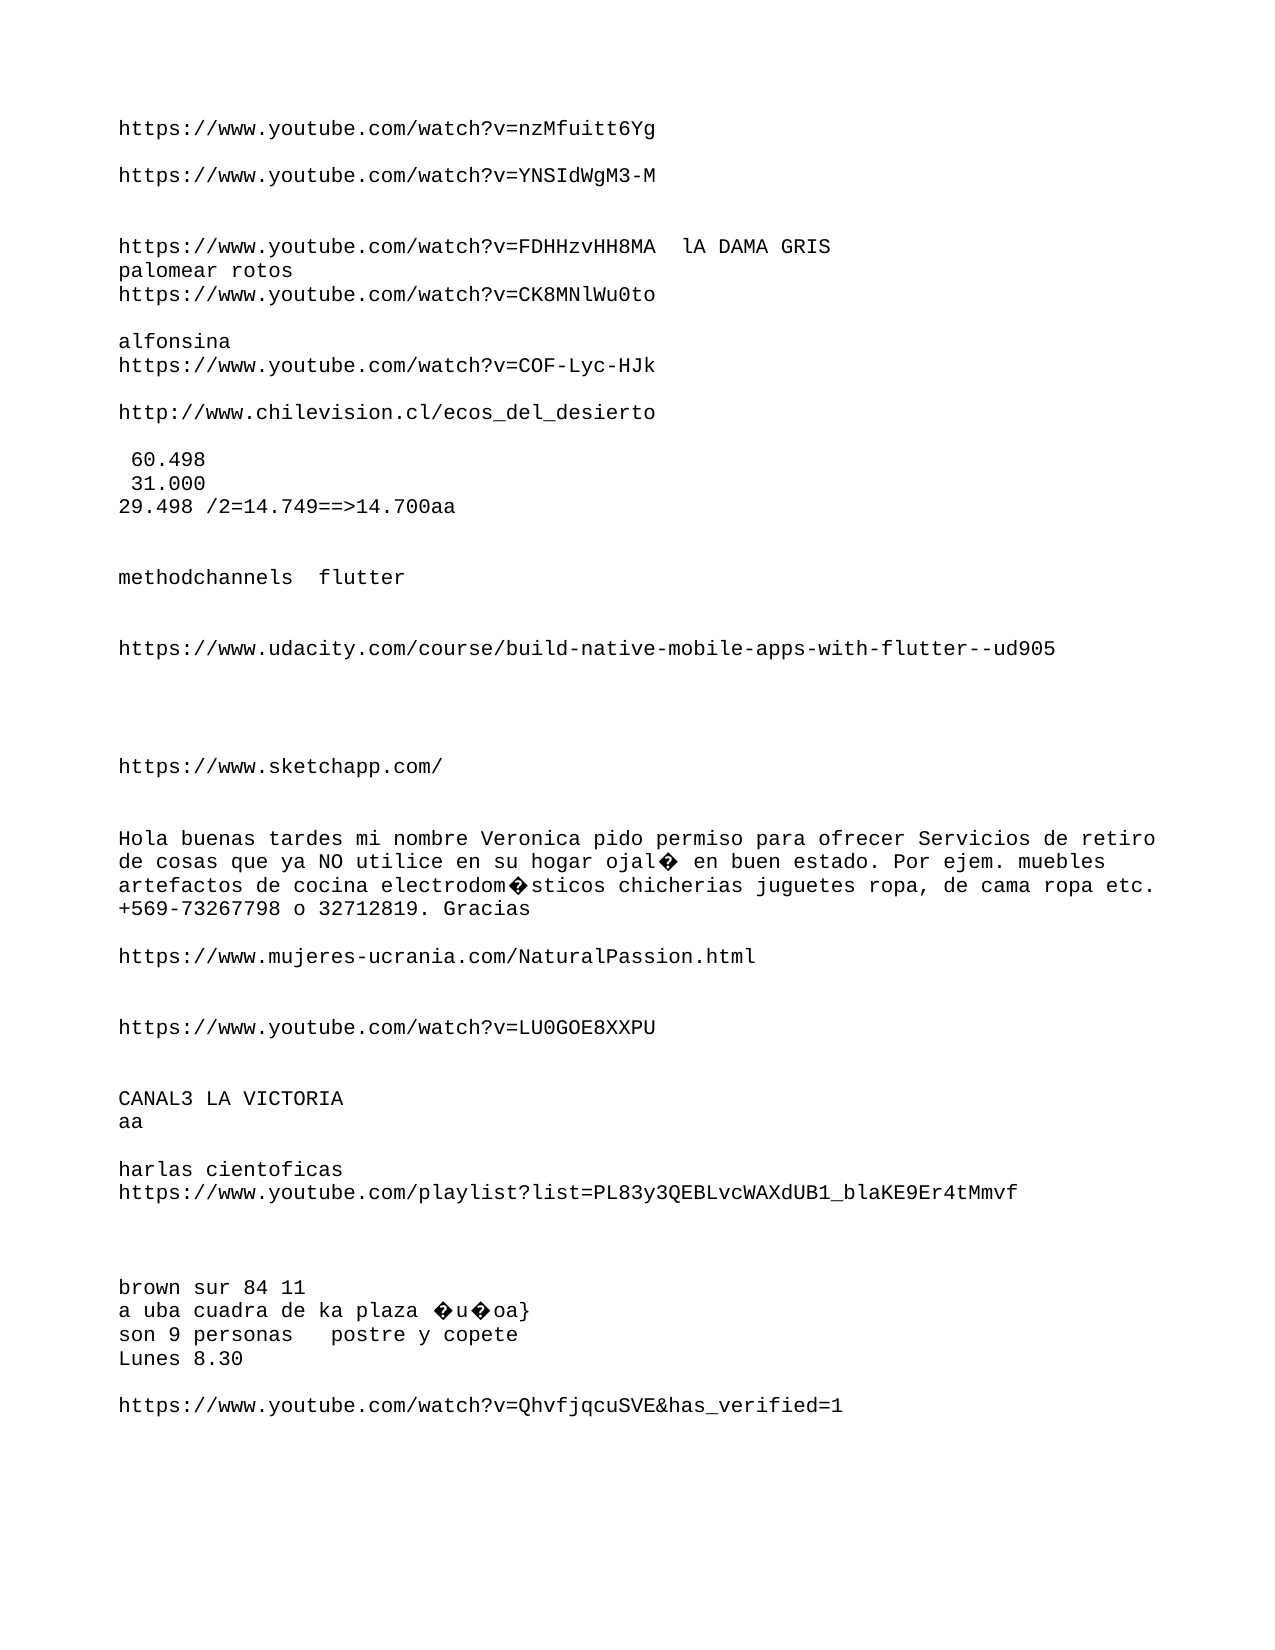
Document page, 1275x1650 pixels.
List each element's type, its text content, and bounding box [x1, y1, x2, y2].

text palomear rotos [118, 260, 1157, 284]
text alfonsina [118, 331, 1157, 354]
text Lunes 8.30 [118, 1348, 1157, 1371]
text 60.498 [118, 449, 1157, 473]
text https://www.youtube.com/watch?v=CK8MNlWu0to [118, 284, 1157, 307]
text https://www.udacity.com/course/build-native-mobile-apps-with-flutter--ud905 [118, 638, 1157, 662]
text 29.498 /2=14.749==>14.700aa [118, 496, 1157, 520]
text son 9 personas postre y copete [118, 1324, 1157, 1348]
text Hola buenas tardes mi nombre Veronica pido permiso para ofrecer Servicios de retiro de cosas que ya NO utilice en su hogar ojal� en buen estado. Por ejem. muebles artefactos de cocina electrodom�sticos chicherias juguetes ropa, de cama ropa etc. +569-73267798 o 32712819. Gracias [118, 827, 1157, 922]
text methodchannels flutter [118, 567, 1157, 591]
text 31.000 [118, 473, 1157, 496]
text harlas cientoficas [118, 1158, 1157, 1182]
text https://www.youtube.com/watch?v=COF-Lyc-HJk [118, 354, 1157, 378]
text a uba cuadra de ka plaza �u�oa} [118, 1300, 1157, 1324]
text https://www.youtube.com/watch?v=nzMfuitt6Yg [118, 118, 1157, 142]
text https://www.mujeres-ucrania.com/NaturalPassion.html [118, 946, 1157, 969]
text CANAL3 LA VICTORIA [118, 1088, 1157, 1111]
text http://www.chilevision.cl/ecos_del_desierto [118, 402, 1157, 426]
text https://www.youtube.com/watch?v=QhvfjqcuSVE&has_verified=1 [118, 1395, 1157, 1419]
text https://www.sketchapp.com/ [118, 757, 1157, 780]
text https://www.youtube.com/watch?v=LU0GOE8XXPU [118, 1017, 1157, 1040]
text aa [118, 1111, 1157, 1135]
text brown sur 84 11 [118, 1277, 1157, 1300]
text https://www.youtube.com/watch?v=FDHHzvHH8MA lA DAMA GRIS [118, 236, 1157, 260]
text https://www.youtube.com/playlist?list=PL83y3QEBLvcWAXdUB1_blaKE9Er4tMmvf [118, 1182, 1157, 1206]
text https://www.youtube.com/watch?v=YNSIdWgM3-M [118, 165, 1157, 189]
